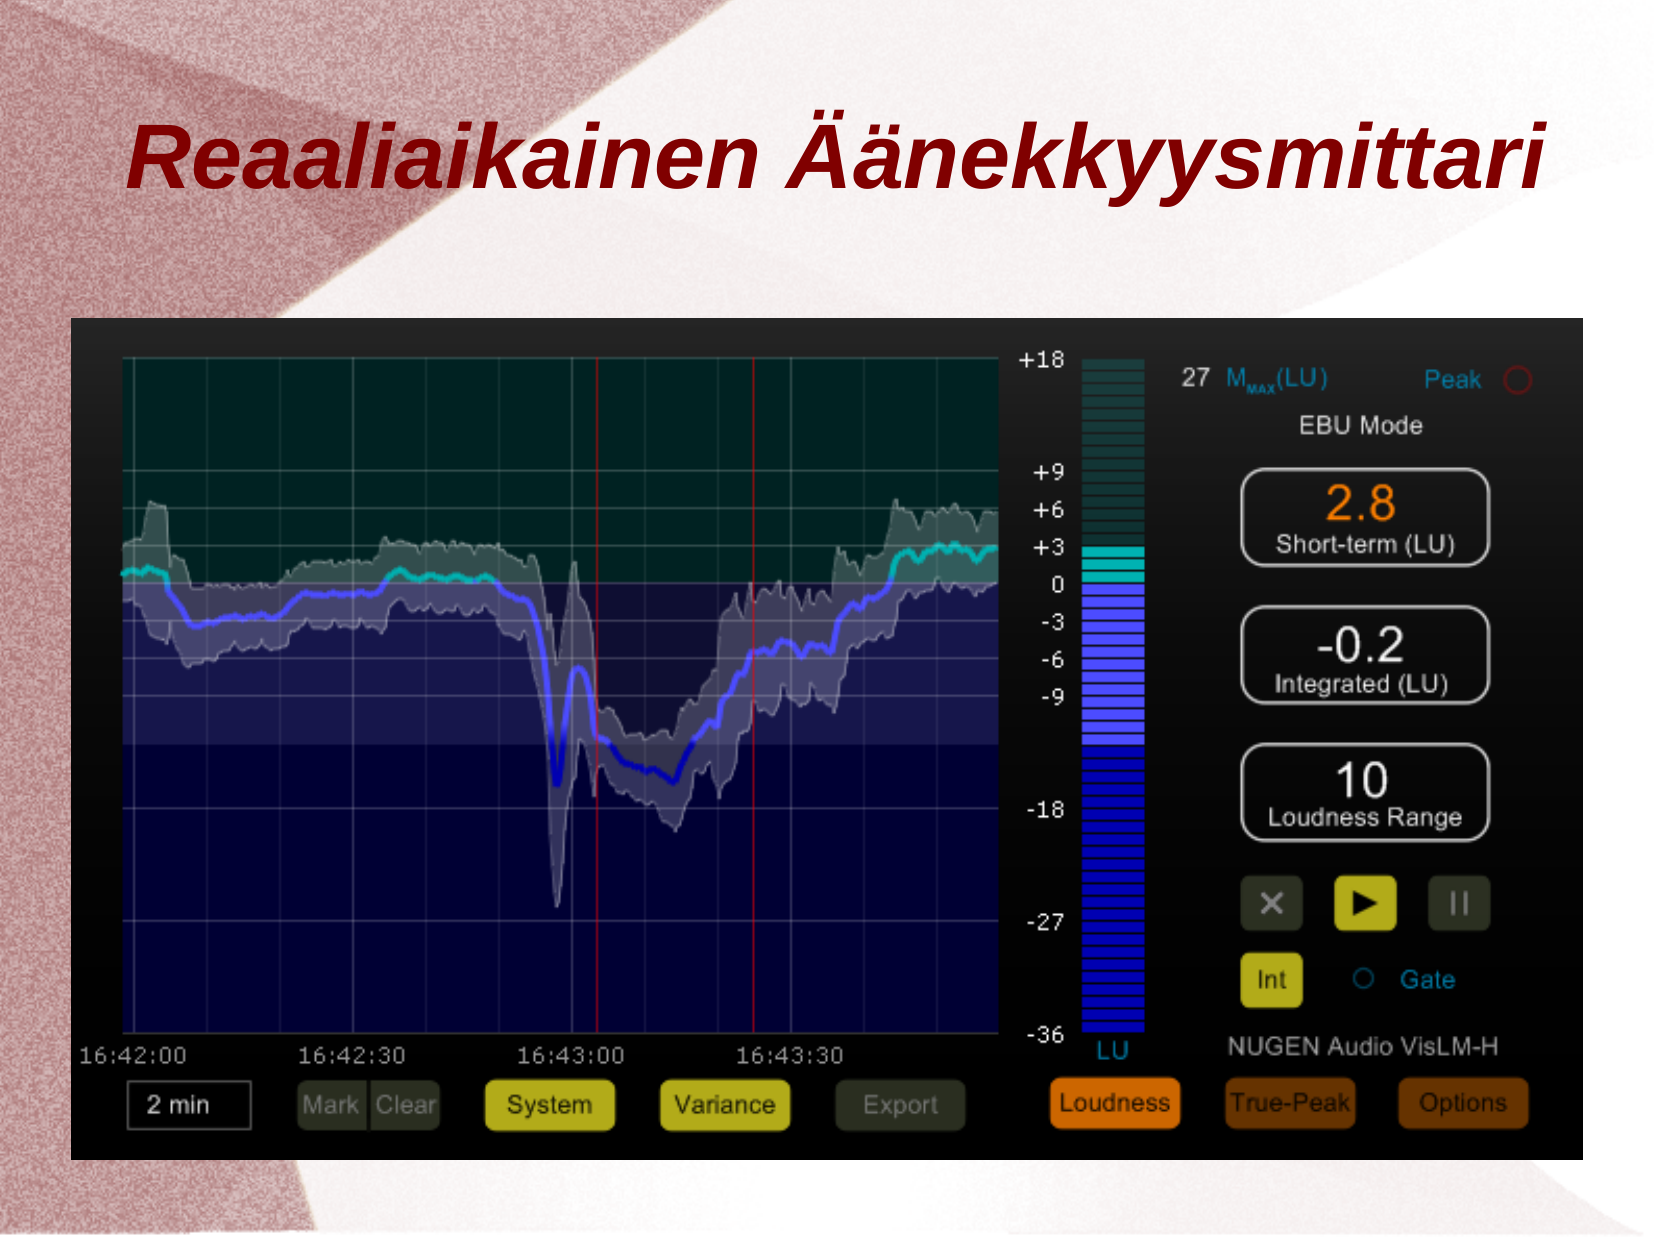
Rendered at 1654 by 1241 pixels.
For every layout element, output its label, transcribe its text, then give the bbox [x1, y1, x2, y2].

picture [0, 0, 1654, 1241]
title Reaaliaikainen Äänekkyysmittari [47, 52, 1548, 260]
